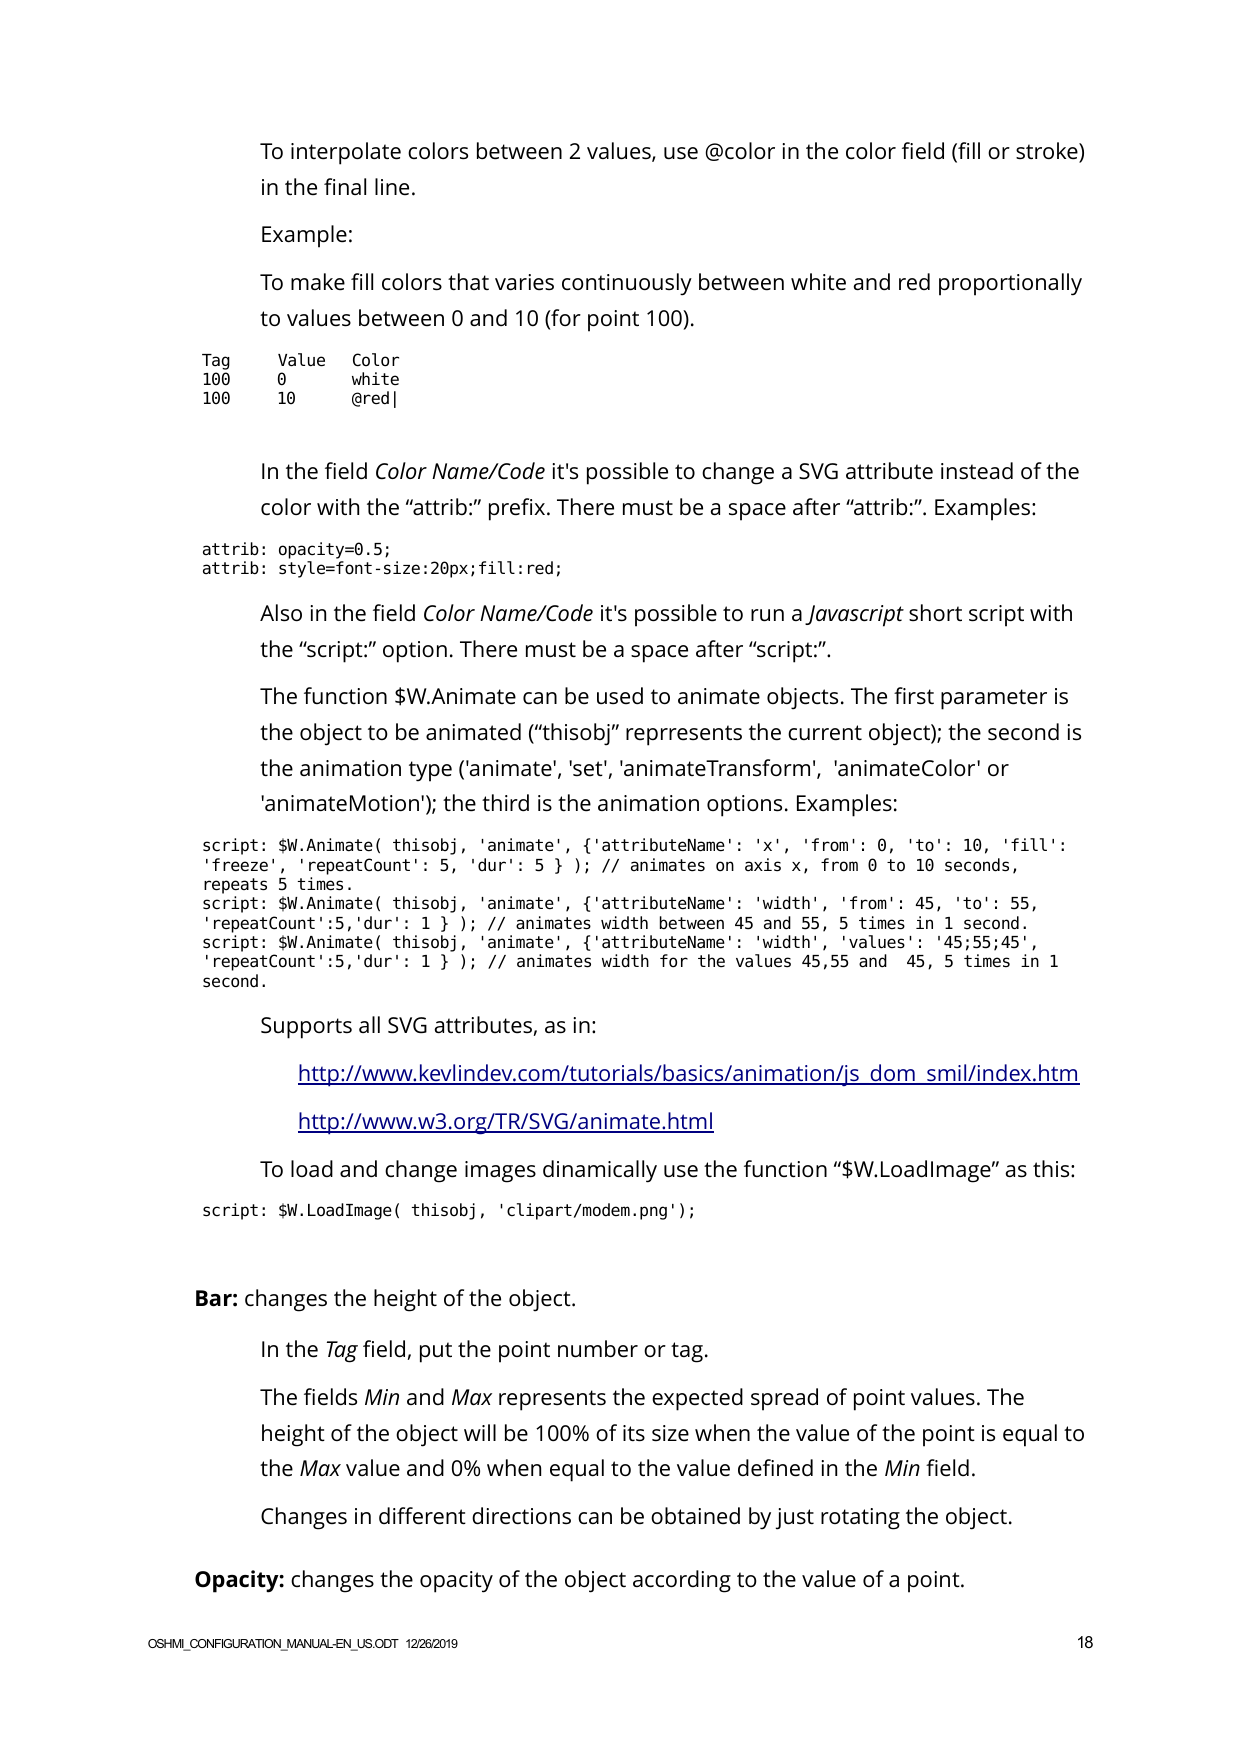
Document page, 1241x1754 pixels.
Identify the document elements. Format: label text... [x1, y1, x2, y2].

text script: $W.LoadImage( thisobj, 'clipart/modem.png'); [202, 1201, 1093, 1221]
text Example: [260, 219, 1093, 249]
text To make fill colors that varies continuously between white and red proportionally to values between 0 and 10 (for point 100). [260, 267, 1093, 332]
text 100 10 @red| [202, 389, 1093, 408]
text http://www.w3.org/TR/SVG/animate.html [298, 1106, 1093, 1136]
text The function $W.Animate can be used to animate objects. The first parameter is the object to be animated (“thisobj” reprresents the current object); the second is the animation type ('animate', 'set', 'animateTransform', 'animateColor' or 'animateMotion'); the third is the animation options. Examples: [260, 681, 1093, 818]
text http://www.kevlindev.com/tutorials/basics/animation/js_dom_smil/index.htm [298, 1058, 1093, 1088]
text 100 0 white [202, 370, 1093, 389]
text Opacity: changes the opacity of the object according to the value of a point. [194, 1564, 1093, 1593]
text attrib: style=font-size:20px;fill:red; [202, 559, 1093, 578]
text Supports all SVG attributes, as in: [260, 1011, 1093, 1040]
text In the field Color Name/Code it's possible to change a SVG attribute instead of the color with the “attrib:” prefix. There must be a space after “attrib:”. Examples: [260, 456, 1093, 522]
text script: $W.Animate( thisobj, 'animate', {'attributeName': 'x', 'from': 0, 'to': 10, 'fill': 'freeze', 'repeatCount': 5, 'dur': 5 } ); // animates on axis x, from 0 to 10 seconds, repeats 5 times. [202, 836, 1093, 894]
text The fields Min and Max represents the expected spread of point values. The height of the object will be 100% of its size when the value of the point is equal to the Max value and 0% when equal to the value defined in the Min field. [260, 1382, 1093, 1483]
text attrib: opacity=0.5; [202, 540, 1093, 559]
text script: $W.Animate( thisobj, 'animate', {'attributeName': 'width', 'values': '45;55;45', 'repeatCount':5,'dur': 1 } ); // animates width for the values 45,55 and 45, 5 times in 1 second. [202, 933, 1093, 991]
text script: $W.Animate( thisobj, 'animate', {'attributeName': 'width', 'from': 45, 'to': 55, 'repeatCount':5,'dur': 1 } ); // animates width between 45 and 55, 5 times in 1 second. [202, 894, 1093, 933]
text Also in the field Color Name/Code it's possible to run a Javascript short script with the “script:” option. There must be a space after “script:”. [260, 598, 1093, 663]
text To interpolate colors between 2 values, use @color in the color field (fill or stroke) in the final line. [260, 136, 1093, 201]
text Bar: changes the height of the object. [194, 1283, 1093, 1313]
text To load and change images dinamically use the function “$W.LoadImage” as this: [260, 1154, 1093, 1183]
text Changes in different directions can be obtained by just rotating the object. [260, 1501, 1093, 1531]
text Tag Value Color [202, 350, 1093, 370]
text In the Tag field, put the point number or tag. [260, 1334, 1093, 1364]
